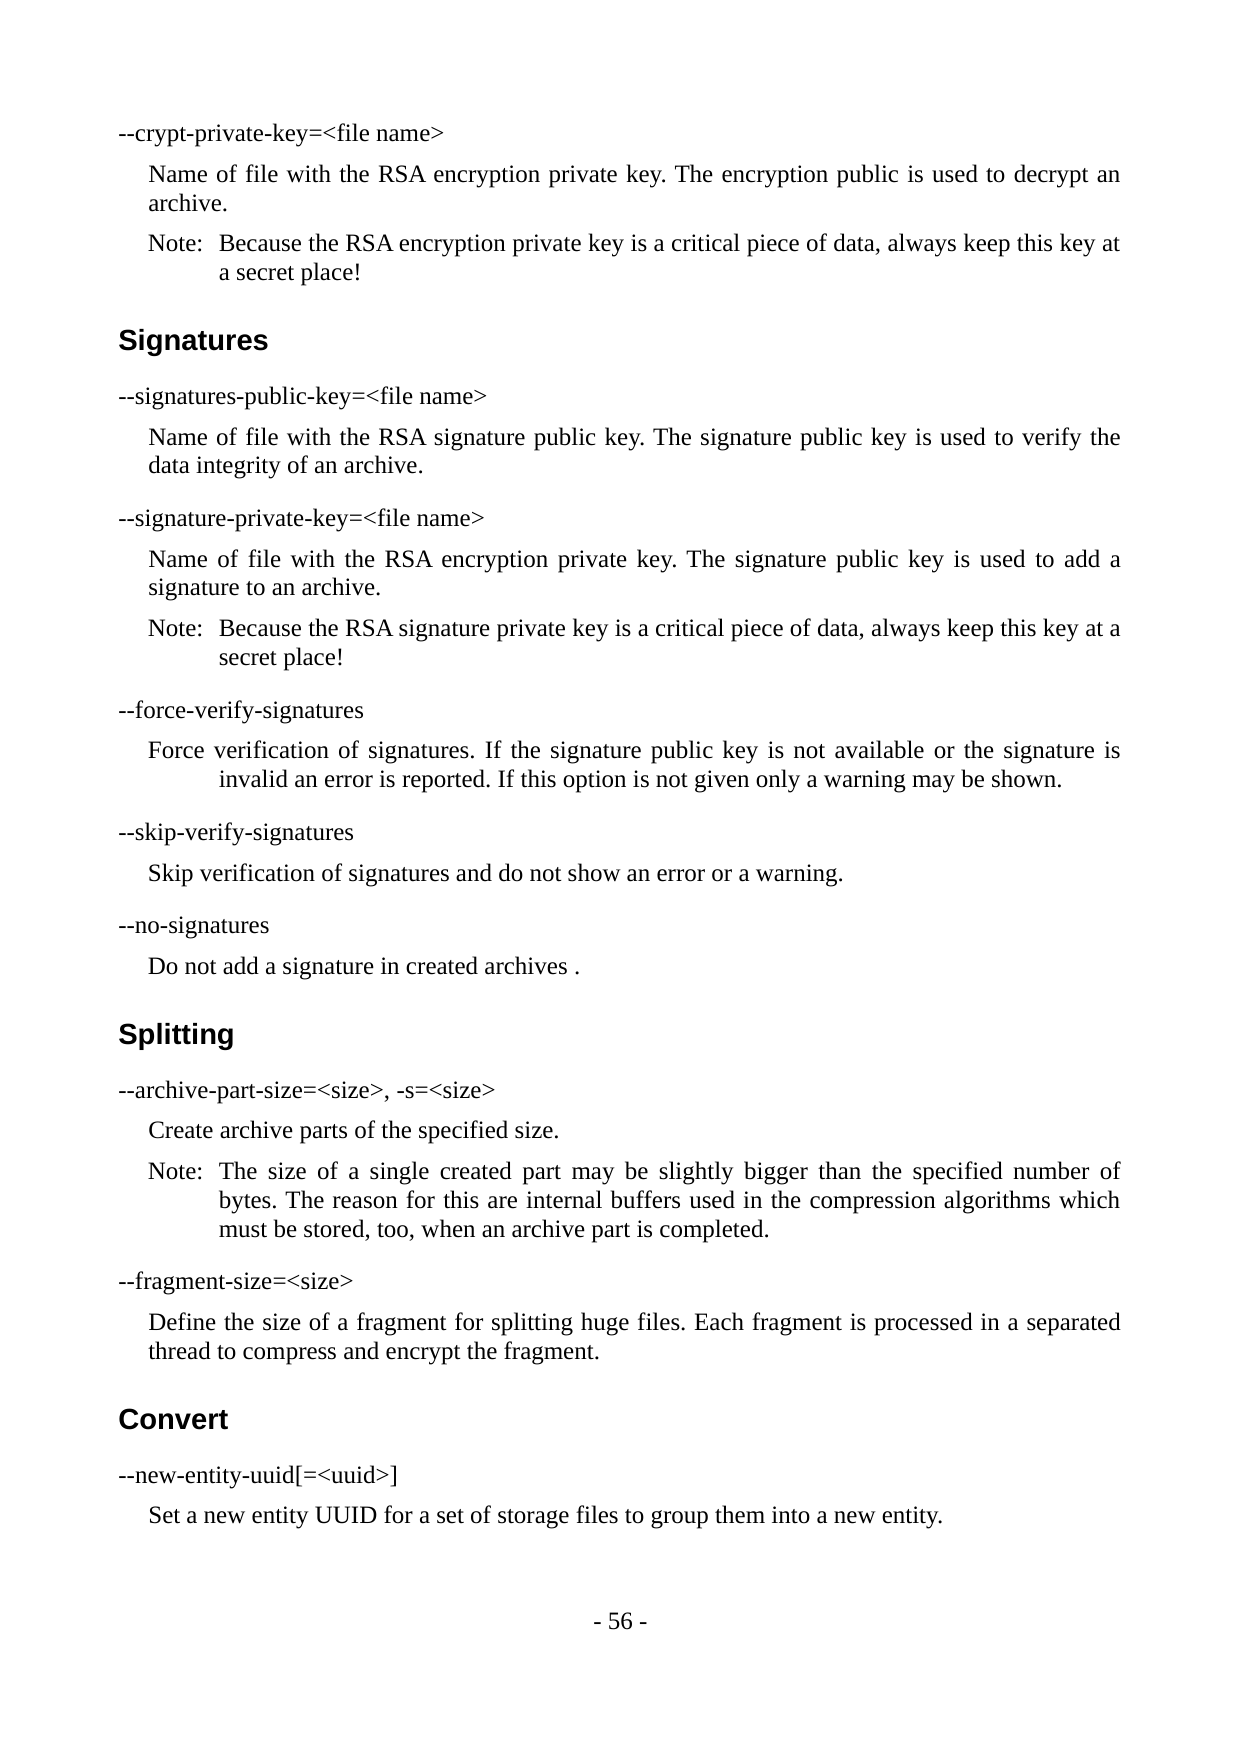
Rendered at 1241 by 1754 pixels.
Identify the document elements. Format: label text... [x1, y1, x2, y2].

text Note: Because the RSA signature private key is a critical piece of data, always keep this key at a secret place! [148, 613, 1122, 671]
title --signature-private-key=<file name> [118, 503, 1122, 532]
text Create archive parts of the specified size. [148, 1116, 1122, 1144]
text Skip verification of signatures and do not show an error or a warning. [148, 858, 1122, 886]
text Name of file with the RSA encryption private key. The encryption public is used to decrypt an archive. [148, 159, 1122, 216]
subtitle Signatures [118, 323, 1122, 356]
text Name of file with the RSA signature public key. The signature public key is used to verify the data integrity of an archive. [148, 422, 1122, 479]
title --signatures-public-key=<file name> [118, 381, 1122, 409]
title --skip-verify-signatures [118, 817, 1122, 846]
title --crypt-private-key=<file name> [118, 118, 1122, 147]
title ‑‑new-entity-uuid[=<uuid>] [118, 1460, 1122, 1488]
subtitle Splitting [118, 1017, 1122, 1050]
text Set a new entity UUID for a set of storage files to group them into a new entity. [148, 1500, 1122, 1529]
title --force-verify-signatures [118, 695, 1122, 723]
text Do not add a signature in created archives . [148, 951, 1122, 980]
title --fragment-size=<size> [118, 1266, 1122, 1295]
text Force verification of signatures. If the signature public key is not available or the signature is invalid an error is reported. If this option is not given only a warning may be shown. [148, 735, 1122, 793]
text Name of file with the RSA encryption private key. The signature public key is used to add a signature to an archive. [148, 544, 1122, 601]
text Note: The size of a single created part may be slightly bigger than the specified number of bytes. The reason for this are internal buffers used in the compression algorithms which must be stored, too, when an archive part is completed. [148, 1156, 1122, 1242]
title --archive-part-size=<size>, -s=<size> [118, 1075, 1122, 1103]
text Define the size of a fragment for splitting huge files. Each fragment is processed in a separated thread to compress and encrypt the fragment. [148, 1307, 1122, 1365]
title --no-signatures [118, 910, 1122, 939]
subtitle Convert [118, 1402, 1122, 1435]
text Note: Because the RSA encryption private key is a critical piece of data, always keep this key at a secret place! [148, 228, 1122, 286]
